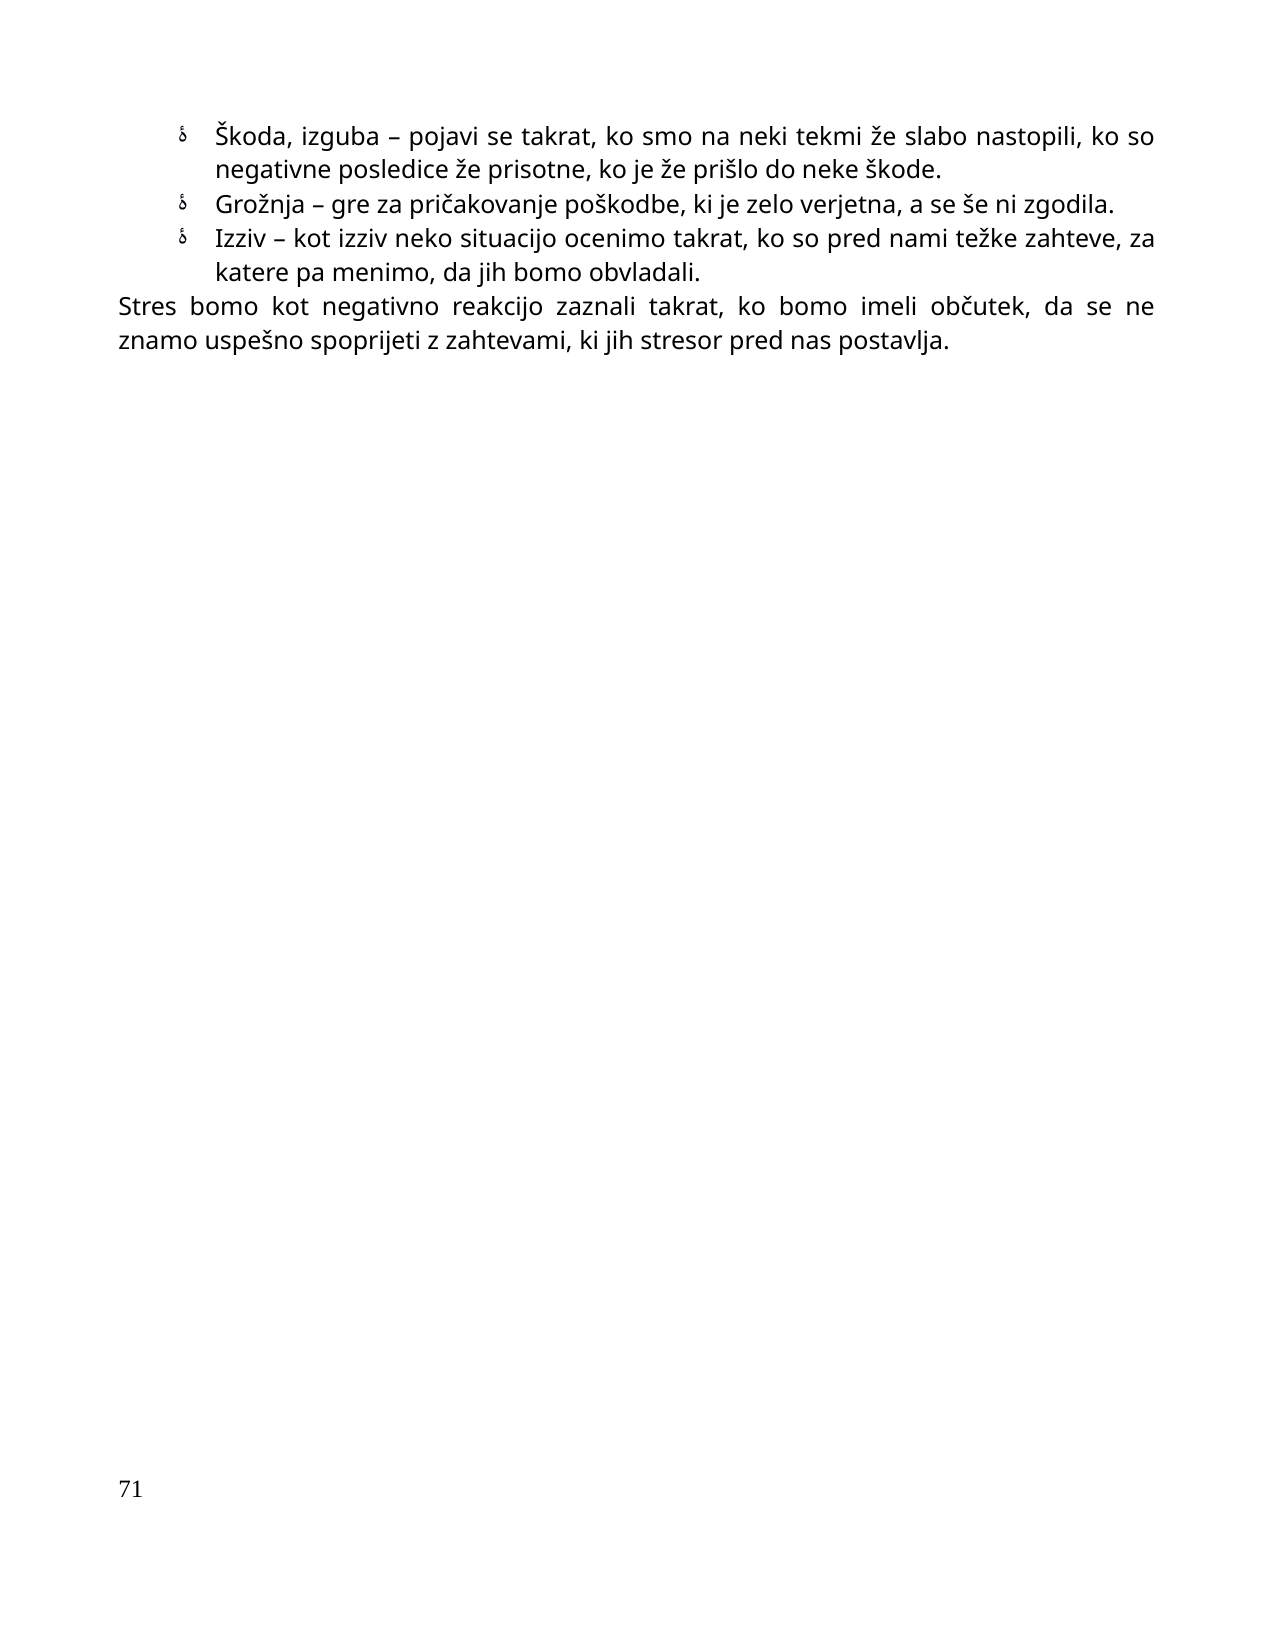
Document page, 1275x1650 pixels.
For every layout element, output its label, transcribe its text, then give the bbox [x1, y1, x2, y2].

list Grožnja – gre za pričakovanje poškodbe, ki je zelo verjetna, a se še ni zgodila. [177, 186, 1157, 220]
list Izziv – kot izziv neko situacijo ocenimo takrat, ko so pred nami težke zahteve, za katere pa menimo, da jih bomo obvladali. [177, 220, 1157, 288]
list Škoda, izguba – pojavi se takrat, ko smo na neki tekmi že slabo nastopili, ko so negativne posledice že prisotne, ko je že prišlo do neke škode. [177, 118, 1157, 186]
text Stres bomo kot negativno reakcijo zaznali takrat, ko bomo imeli občutek, da se ne znamo uspešno spoprijeti z zahtevami, ki jih stresor pred nas postavlja. [118, 288, 1157, 357]
